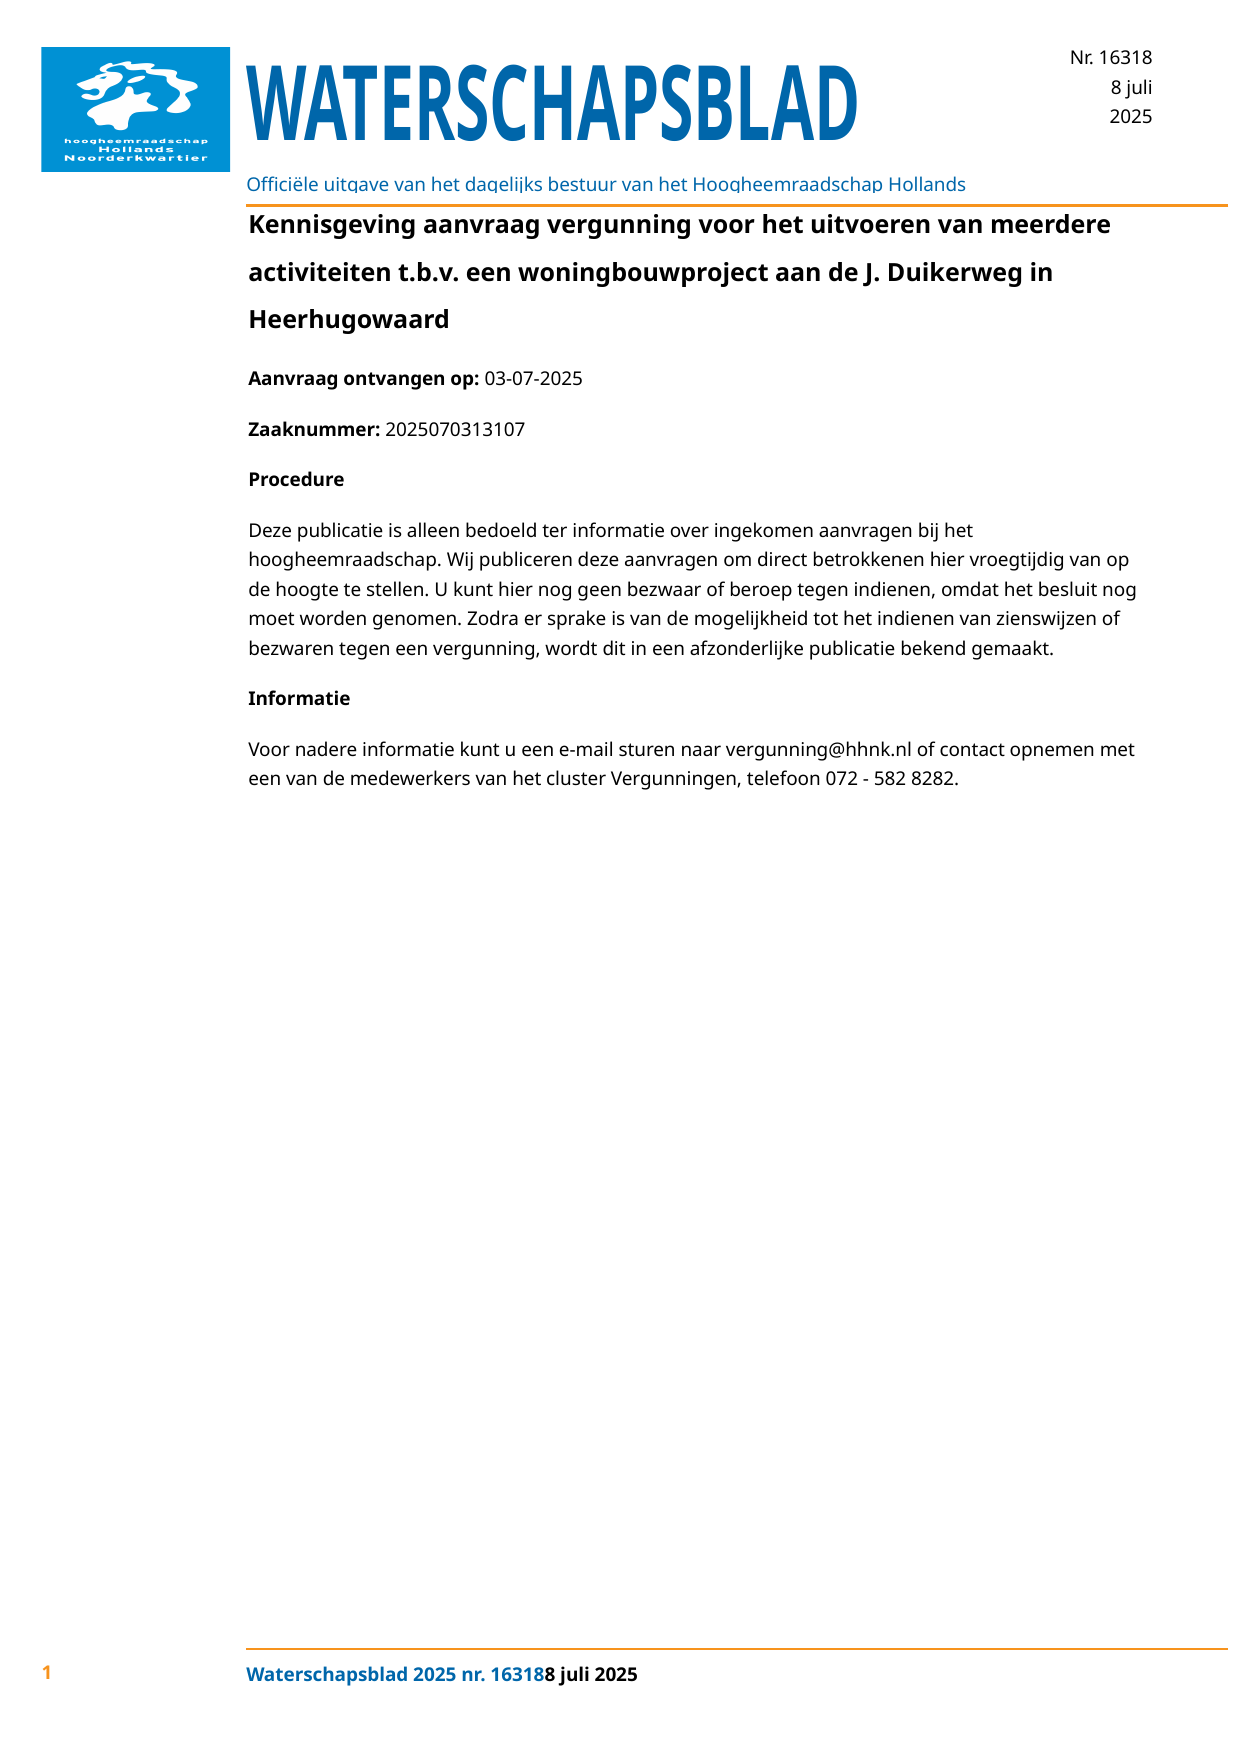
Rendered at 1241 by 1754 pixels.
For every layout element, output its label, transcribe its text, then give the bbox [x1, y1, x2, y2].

picture [118, 62, 197, 112]
text Procedure [248, 466, 1152, 492]
picture [88, 87, 157, 130]
text Zaaknummer: 2025070313107 [248, 416, 1152, 442]
text Aanvraag ontvangen op: 03-07-2025 [248, 366, 1152, 391]
picture [78, 64, 122, 99]
text Informatie [248, 686, 1152, 711]
text Kennisgeving aanvraag vergunning voor het uitvoeren van meerdere activiteiten t.b.v. een woningbouwproject aan de J. Duikerweg in Heerhugowaard [248, 207, 1152, 336]
text Voor nadere informatie kunt u een e-mail sturen naar vergunning@hhnk.nl of contact opnemen met een van de medewerkers van het cluster Vergunningen, telefoon 072 - 582 8282. [248, 736, 1152, 791]
picture [129, 76, 144, 82]
text Deze publicatie is alleen bedoeld ter informatie over ingekomen aanvragen bij het hoogheemraadschap. Wij publiceren deze aanvragen om direct betrokkenen hier vroegtijdig van op de hoogte te stellen. U kunt hier nog geen bezwaar of beroep tegen indienen, omdat het besluit nog moet worden genomen. Zodra er sprake is van de mogelijkheid tot het indienen van zienswijzen of bezwaren tegen een vergunning, wordt dit in een afzonderlijke publicatie bekend gemaakt. [248, 517, 1152, 661]
